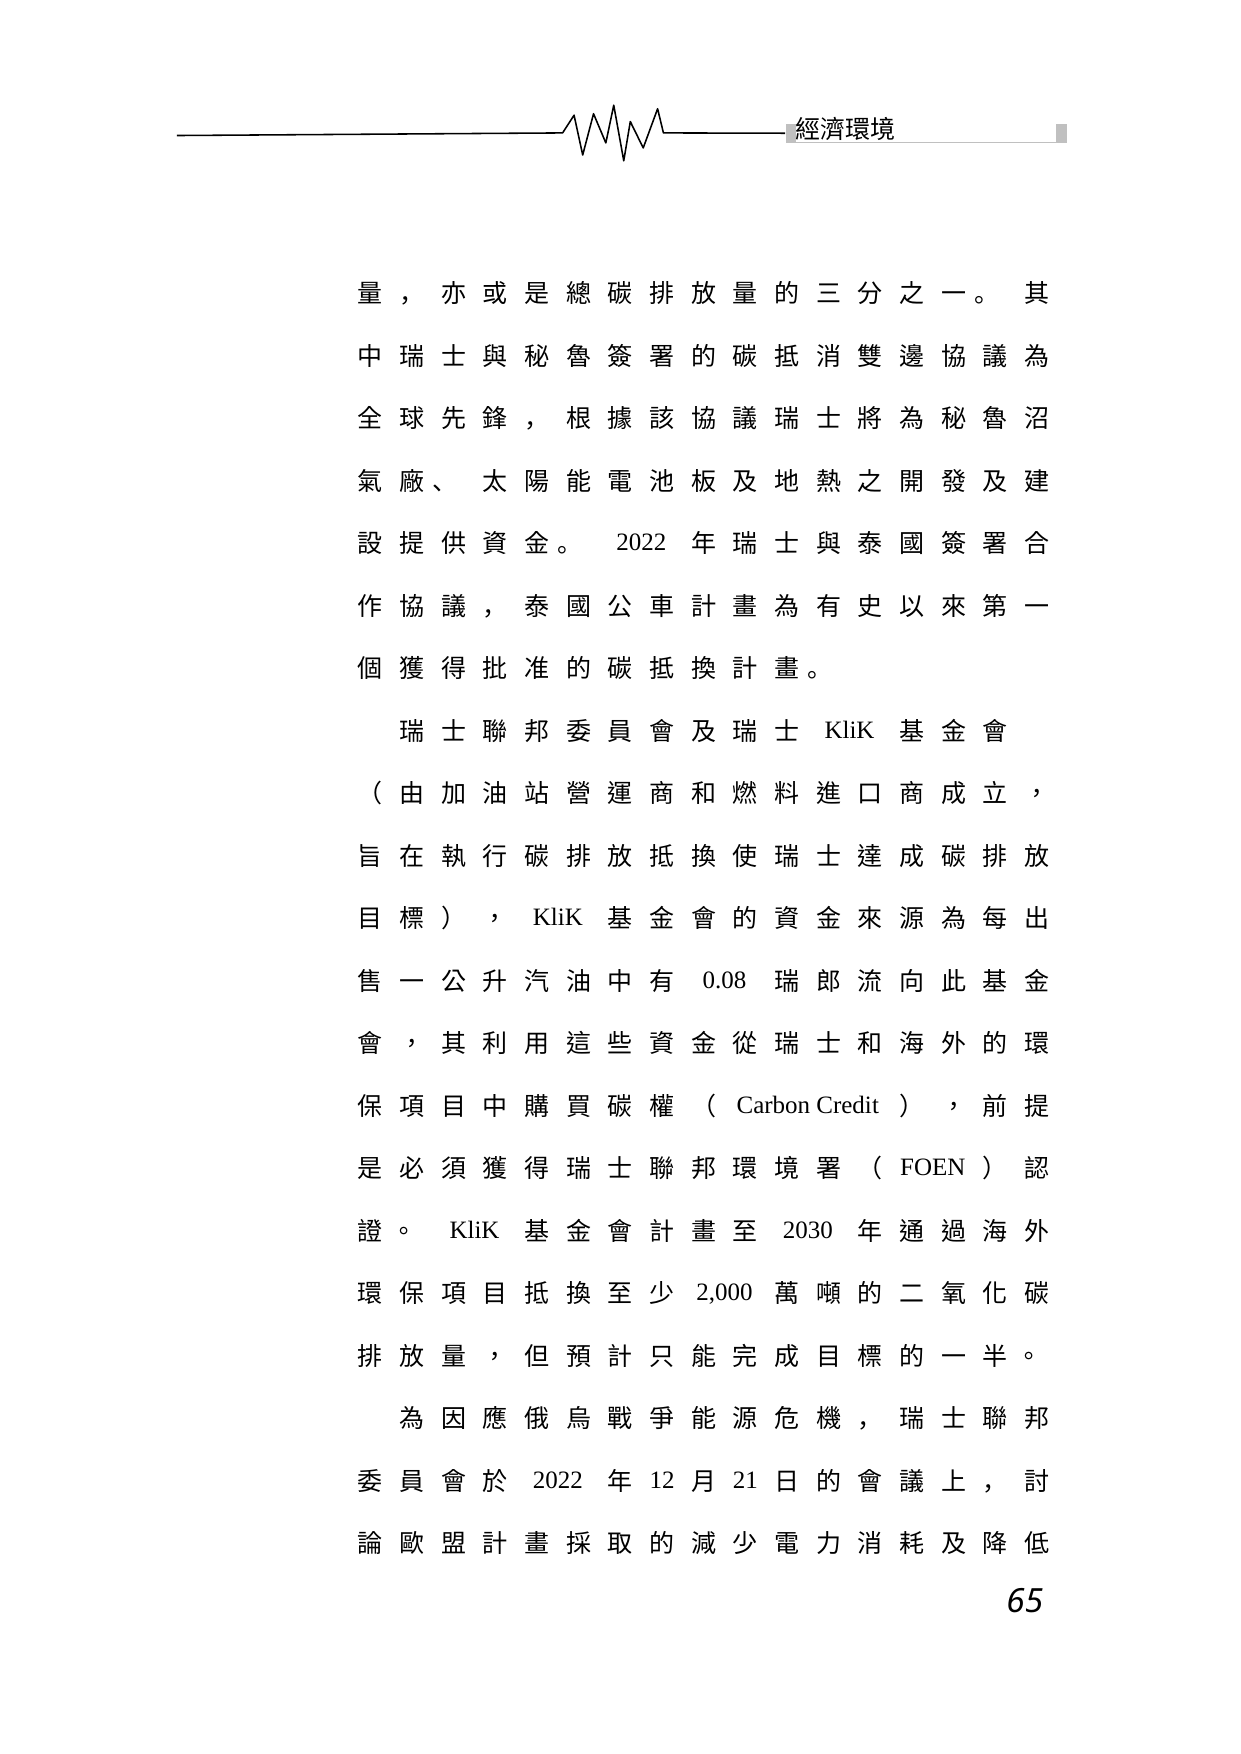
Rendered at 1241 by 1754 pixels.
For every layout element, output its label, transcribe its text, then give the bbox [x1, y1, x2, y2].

text 為因應俄烏戰爭能源危機，瑞士聯邦委員會於2022年12月21日的會議上，討論歐盟計畫採取的減少電力消耗及降低 [330, 1375, 1058, 1563]
text 量，亦或是總碳排放量的三分之一。其中瑞士與秘魯簽署的碳抵消雙邊協議為全球先鋒，根據該協議瑞士將為秘魯沼氣廠、太陽能電池板及地熱之開發及建設提供資金。2022年瑞士與泰國簽署合作協議，泰國公車計畫為有史以來第一個獲得批准的碳抵換計畫。 [330, 250, 1058, 688]
text 瑞士聯邦委員會及瑞士KliK基金會（由加油站營運商和燃料進口商成立，旨在執行碳排放抵換使瑞士達成碳排放目標），KliK基金會的資金來源為每出售一公升汽油中有0.08瑞郎流向此基金會，其利用這些資金從瑞士和海外的環保項目中購買碳權（Carbon Credit），前提是必須獲得瑞士聯邦環境署（FOEN）認證。KliK基金會計畫至2030年通過海外環保項目抵換至少2,000萬噸的二氧化碳排放量，但預計只能完成目標的一半。 [330, 688, 1058, 1375]
